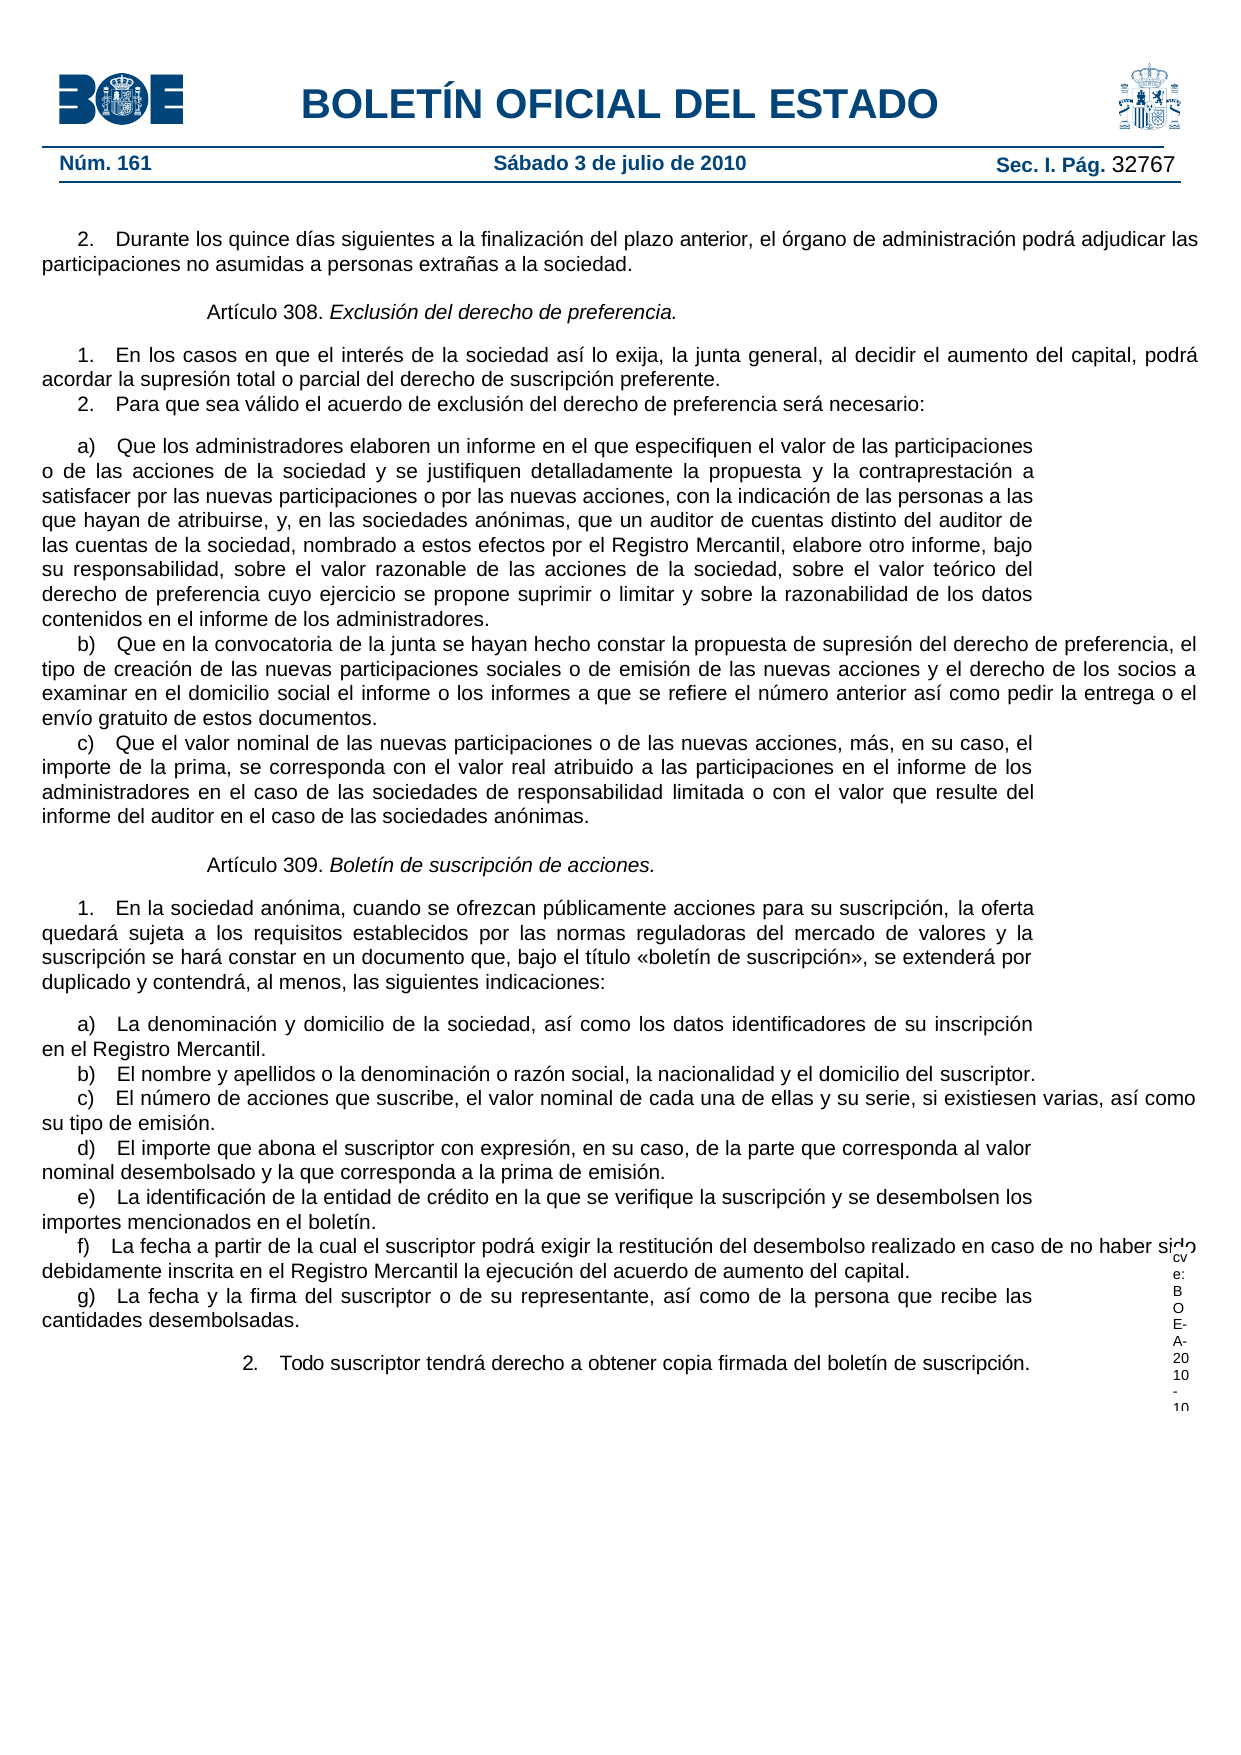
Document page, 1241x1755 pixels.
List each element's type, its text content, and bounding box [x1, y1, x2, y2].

text Artículo 308. Exclusión del derecho de preferencia. [207, 300, 1199, 324]
list cve: BOE-A-2010-10544 [1173, 1249, 1191, 1411]
list El número de acciones que suscribe, el valor nominal de cada una de ellas y su serie, si existiesen varias, así como su tipo de emisión. [42, 1086, 1199, 1135]
list El nombre y apellidos o la denominación o razón social, la nacionalidad y el domicilio del suscriptor. [42, 1061, 1199, 1085]
list En los casos en que el interés de la sociedad así lo exija, la junta general, al decidir el aumento del capital, podrá acordar la supresión total o parcial del derecho de suscripción preferente. [42, 342, 1199, 391]
list Que el valor nominal de las nuevas participaciones o de las nuevas acciones, más, en su caso, el importe de la prima, se corresponda con el valor real atribuido a las participaciones en el informe de los administradores en el caso de las sociedades de responsabilidad limitada o con el valor que resulte del informe del auditor en el caso de las sociedades anónimas. [42, 731, 1034, 828]
list En la sociedad anónima, cuando se ofrezcan públicamente acciones para su suscripción, la oferta quedará sujeta a los requisitos establecidos por las normas reguladoras del mercado de valores y la suscripción se hará constar en un documento que, bajo el título «boletín de suscripción», se extenderá por duplicado y contendrá, al menos, las siguientes indicaciones: [42, 896, 1034, 993]
list La identificación de la entidad de crédito en la que se verifique la suscripción y se desembolsen los importes mencionados en el boletín. [42, 1185, 1034, 1233]
list Que los administradores elaboren un informe en el que especifiquen el valor de las participaciones o de las acciones de la sociedad y se justifiquen detalladamente la propuesta y la contraprestación a satisfacer por las nuevas participaciones o por las nuevas acciones, con la indicación de las personas a las que hayan de atribuirse, y, en las sociedades anónimas, que un auditor de cuentas distinto del auditor de las cuentas de la sociedad, nombrado a estos efectos por el Registro Mercantil, elabore otro informe, bajo su responsabilidad, sobre el valor razonable de las acciones de la sociedad, sobre el valor teórico del derecho de preferencia cuyo ejercicio se propone suprimir o limitar y sobre la razonabilidad de los datos contenidos en el informe de los administradores. [42, 434, 1034, 630]
list El importe que abona el suscriptor con expresión, en su caso, de la parte que corresponda al valor nominal desembolsado y la que corresponda a la prima de emisión. [42, 1136, 1034, 1184]
list La fecha y la firma del suscriptor o de su representante, así como de la persona que recibe las cantidades desembolsadas. [42, 1284, 1034, 1332]
text Artículo 309. Boletín de suscripción de acciones. [207, 853, 1199, 877]
list Durante los quince días siguientes a la finalización del plazo anterior, el órgano de administración podrá adjudicar las participaciones no asumidas a personas extrañas a la sociedad. [42, 227, 1199, 275]
list Que en la convocatoria de la junta se hayan hecho constar la propuesta de supresión del derecho de preferencia, el tipo de creación de las nuevas participaciones sociales o de emisión de las nuevas acciones y el derecho de los socios a examinar en el domicilio social el informe o los informes a que se refiere el número anterior así como pedir la entrega o el envío gratuito de estos documentos. [42, 632, 1199, 729]
list Para que sea válido el acuerdo de exclusión del derecho de preferencia será necesario: [42, 392, 1034, 416]
list La denominación y domicilio de la sociedad, así como los datos identificadores de su inscripción en el Registro Mercantil. [42, 1012, 1034, 1061]
list Todo suscriptor tendrá derecho a obtener copia firmada del boletín de suscripción. [242, 1351, 1171, 1375]
list La fecha a partir de la cual el suscriptor podrá exigir la restitución del desembolso realizado en caso de no haber sido debidamente inscrita en el Registro Mercantil la ejecución del acuerdo de aumento del capital. [42, 1234, 1199, 1411]
